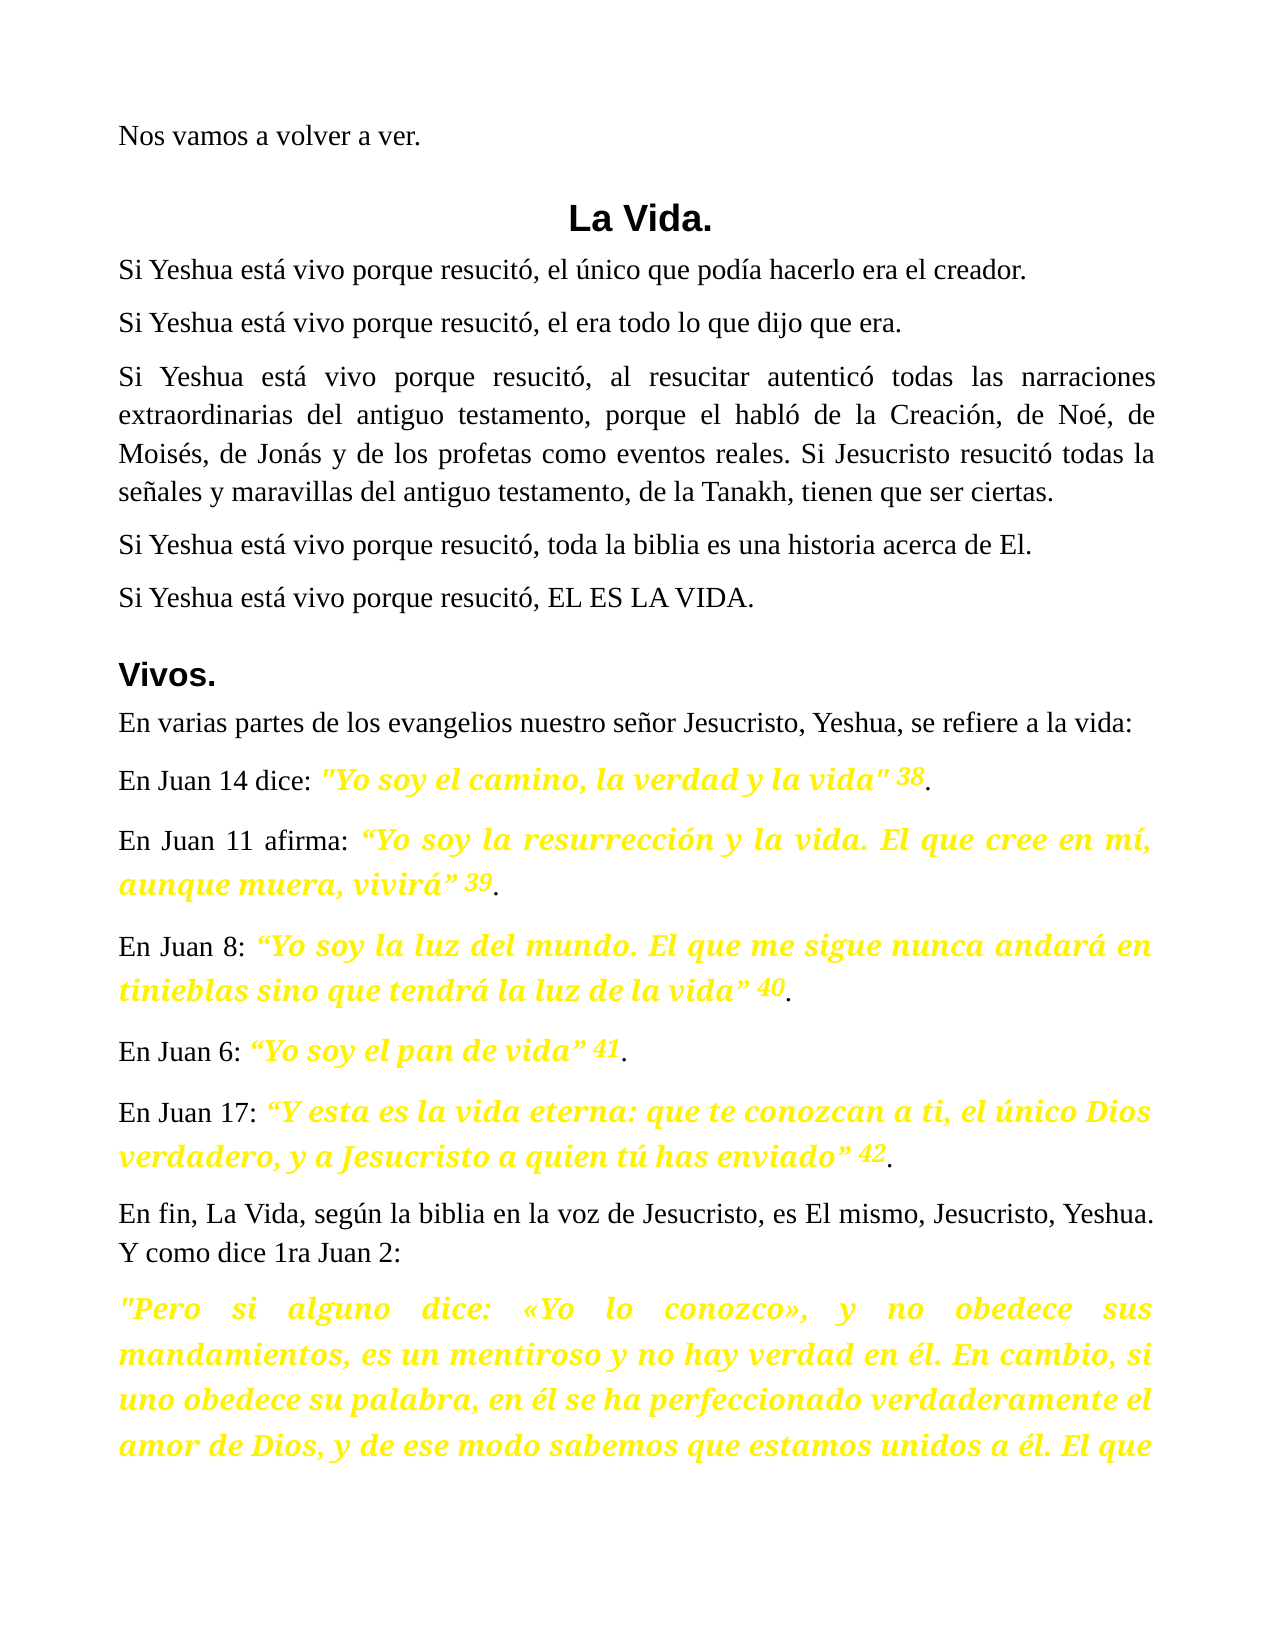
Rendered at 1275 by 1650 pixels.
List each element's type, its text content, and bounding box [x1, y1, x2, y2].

text En Juan 8: “Yo soy la luz del mundo. El que me sigue nunca andará en tinieblas sino que tendrá la luz de la vida” . [118, 925, 1157, 1010]
text En Juan 14 dice: "Yo soy el camino, la verdad y la vida" . [118, 759, 1157, 798]
text Si Yeshua está vivo porque resucitó, el único que podía hacerlo era el creador. [118, 252, 1157, 286]
text Si Yeshua está vivo porque resucitó, EL ES LA VIDA. [118, 581, 1157, 614]
subtitle Vivos. [118, 654, 1157, 693]
text En Juan 17: “Y esta es la vida eterna: que te conozcan a ti, el único Dios verdadero, y a Jesucristo a quien tú has enviado” . [118, 1091, 1157, 1176]
subtitle La Vida. [124, 196, 1157, 240]
text En varias partes de los evangelios nuestro señor Jesucristo, Yeshua, se refiere a la vida: [118, 706, 1157, 739]
text "Pero si alguno dice: «Yo lo conozco», y no obedece sus mandamientos, es un mentiroso y no hay verdad en él. En cambio, si uno obedece su palabra, en él se ha perfeccionado verdaderamente el amor de Dios, y de ese modo sabemos que estamos unidos a él. El que [118, 1288, 1157, 1465]
text En Juan 11 afirma: “Yo soy la resurrección y la vida. El que cree en mí, aunque muera, vivirá” . [118, 819, 1157, 904]
text En fin, La Vida, según la biblia en la voz de Jesucristo, es El mismo, Jesucristo, Yeshua. Y como dice 1ra Juan 2: [118, 1197, 1157, 1269]
text Si Yeshua está vivo porque resucitó, el era todo lo que dijo que era. [118, 306, 1157, 339]
text En Juan 6: “Yo soy el pan de vida” . [118, 1031, 1157, 1070]
text Nos vamos a volver a ver. [118, 118, 1157, 152]
text Si Yeshua está vivo porque resucitó, al resucitar autenticó todas las narraciones extraordinarias del antiguo testamento, porque el habló de la Creación, de Noé, de Moisés, de Jonás y de los profetas como eventos reales. Si Jesucristo resucitó todas la señales y maravillas del antiguo testamento, de la Tanakh, tienen que ser ciertas. [118, 359, 1157, 508]
text Si Yeshua está vivo porque resucitó, toda la biblia es una historia acerca de El. [118, 527, 1157, 561]
